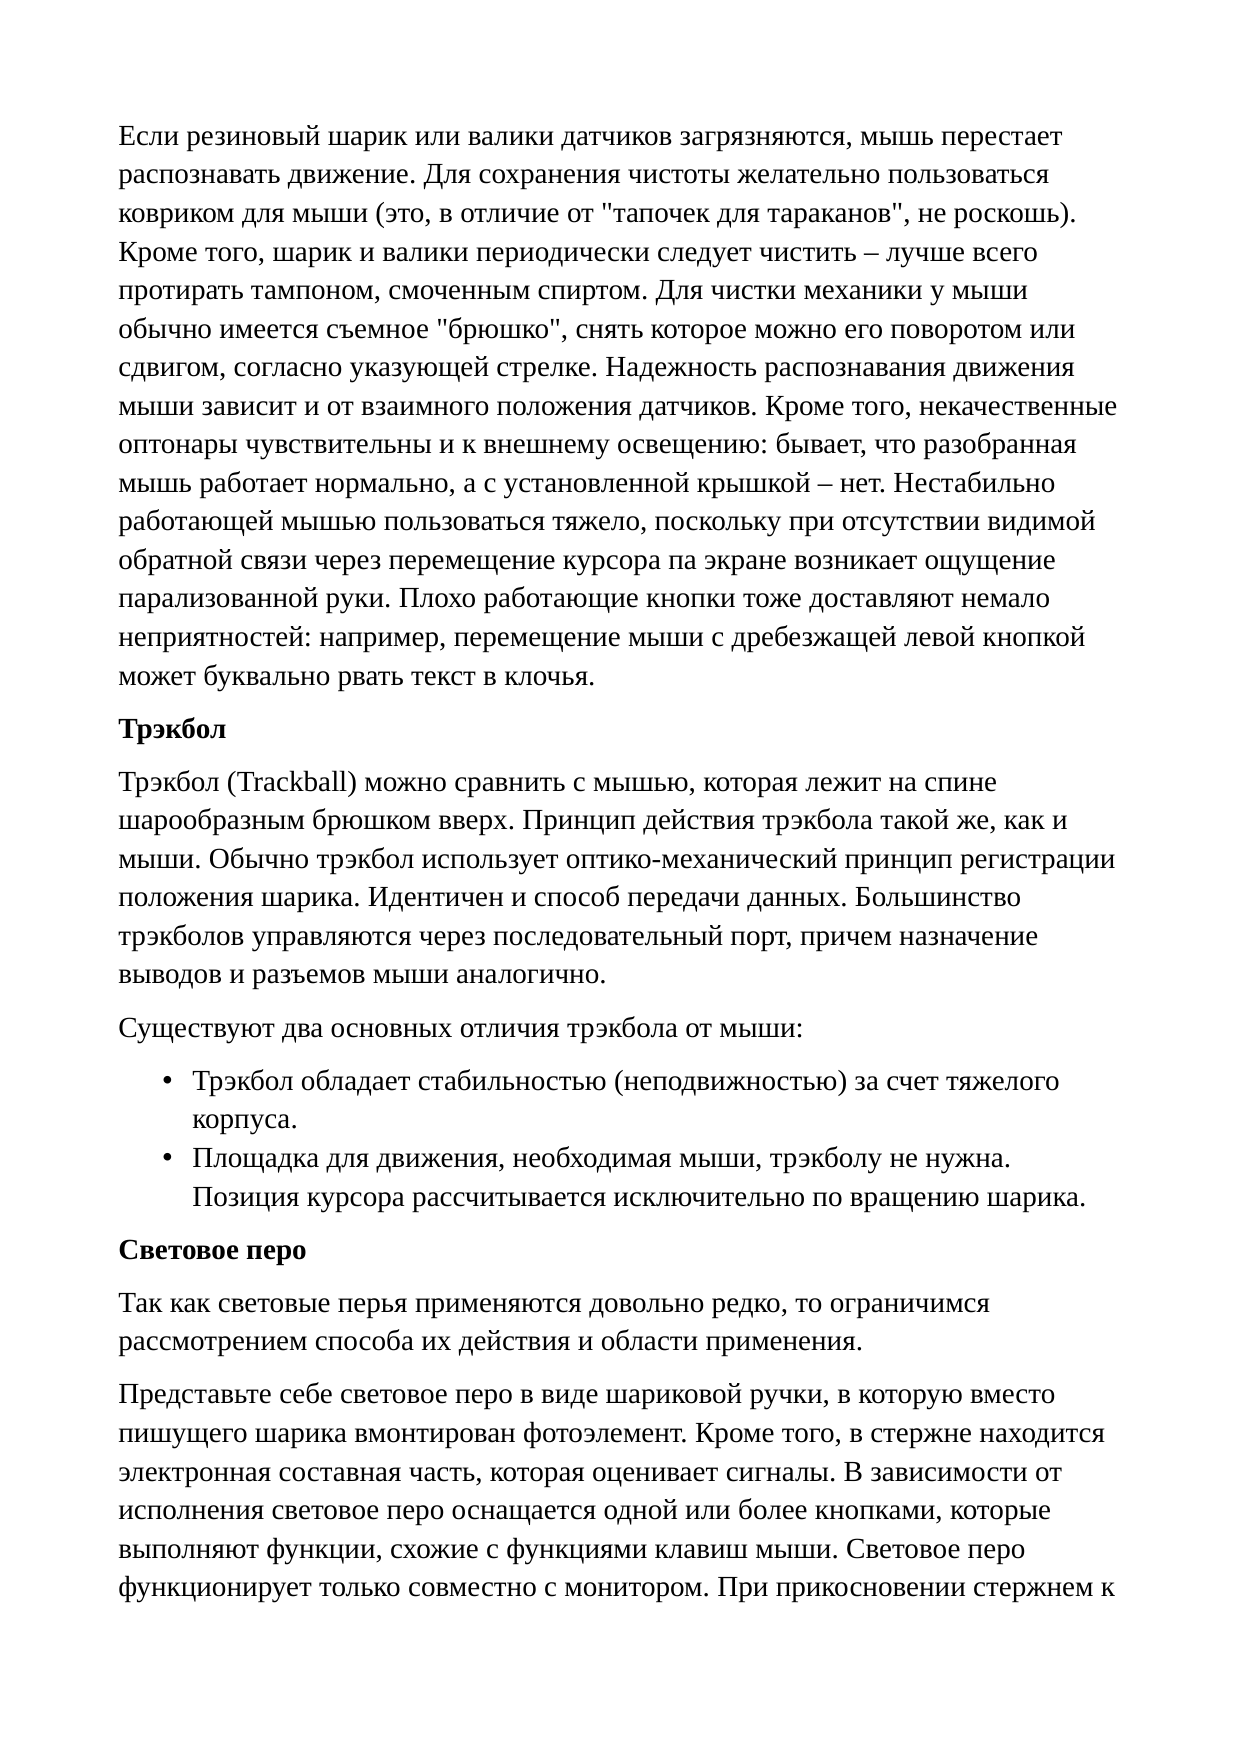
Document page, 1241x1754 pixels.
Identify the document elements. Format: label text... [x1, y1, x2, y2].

text Трэкбол (Trackball) можно сравнить с мышью, которая лежит на спине шарообразным брюшком вверх. Принцип действия трэкбола такой же, как и мыши. Обычно трэкбол использует оптико-механический принцип регистрации положения шарика. Идентичен и способ передачи данных. Большинство трэкболов управляются через последовательный порт, причем назначение выводов и разъемов мыши аналогично. [118, 764, 1122, 990]
text Трэкбол [118, 711, 1122, 744]
text Так как световые перья применяются довольно редко, то ограничимся рассмотрением способа их действия и области применения. [118, 1285, 1122, 1357]
list Трэкбол обладает стабильностью (неподвижностью) за счет тяжелого корпуса. [162, 1063, 1122, 1135]
text Если резиновый шарик или валики датчиков загрязняются, мышь перестает распознавать движение. Для сохранения чистоты желательно пользоваться ковриком для мыши (это, в отличие от "тапочек для тараканов", не роскошь). Кроме того, шарик и валики периодически следует чистить – лучше всего протирать тампоном, смоченным спиртом. Для чистки механики у мыши обычно имеется съемное "брюшко", снять которое можно его поворотом или сдвигом, согласно указующей стрелке. Надежность распознавания движения мыши зависит и от взаимного положения датчиков. Кроме того, некачественные оптонары чувствительны и к внешнему освещению: бывает, что разобранная мышь работает нормально, а с установленной крышкой – нет. Нестабильно работающей мышью пользоваться тяжело, поскольку при отсутствии видимой обратной связи через перемещение курсора па экране возникает ощущение парализованной руки. Плохо работающие кнопки тоже доставляют немало неприятностей: например, перемещение мыши с дребезжащей левой кнопкой может буквально рвать текст в клочья. [118, 118, 1122, 691]
text Световое перо [118, 1232, 1122, 1265]
text Представьте себе световое перо в виде шариковой ручки, в которую вместо пишущего шарика вмонтирован фотоэлемент. Кроме того, в стержне находится электронная составная часть, которая оценивает сигналы. В зависимости от исполнения световое перо оснащается одной или более кнопками, которые выполняют функции, схожие с функциями клавиш мыши. Световое перо функционирует только совместно с монитором. При прикосновении стержнем к [118, 1377, 1122, 1603]
list Площадка для движения, необходимая мыши, трэкболу не нужна. Позиция курсора рассчитывается исключительно по вращению шарика. [162, 1140, 1122, 1212]
text Существуют два основных отличия трэкбола от мыши: [118, 1010, 1122, 1043]
